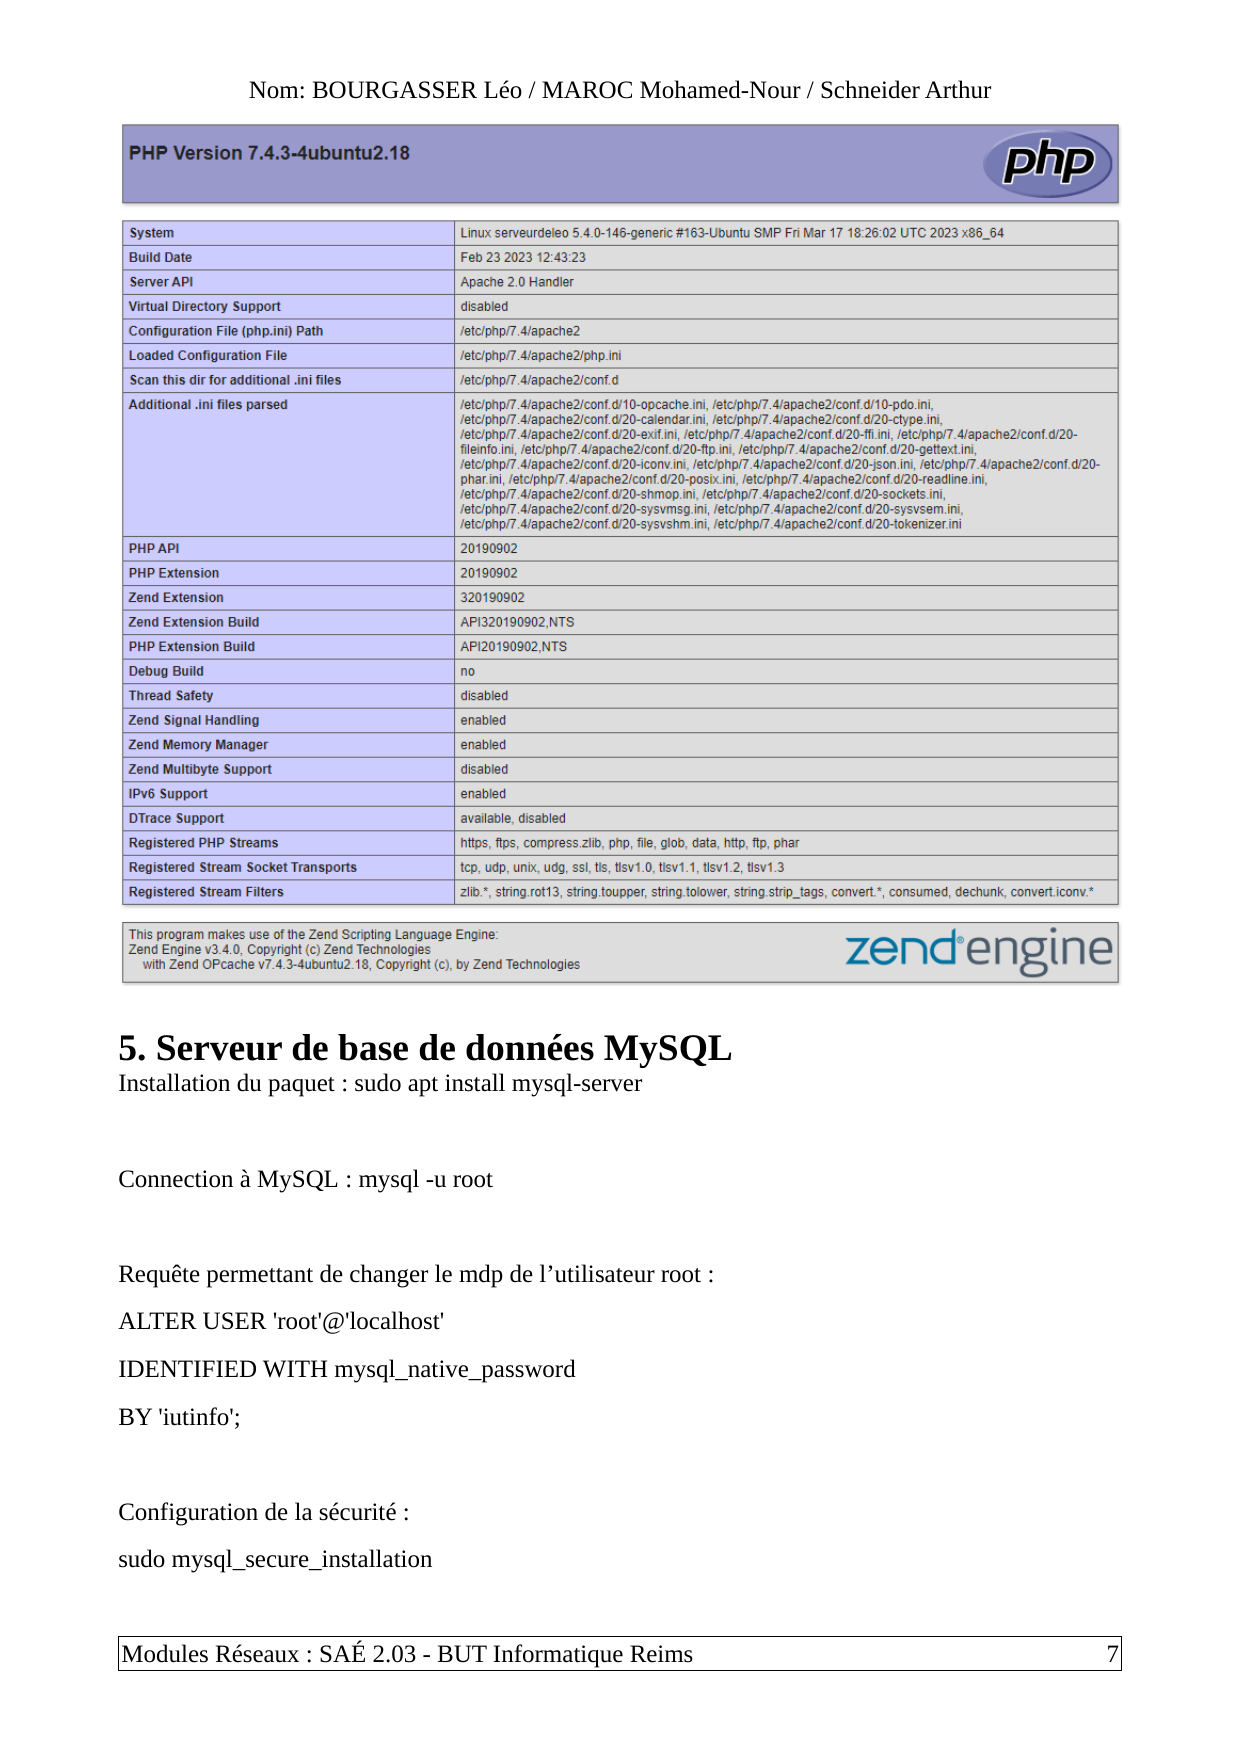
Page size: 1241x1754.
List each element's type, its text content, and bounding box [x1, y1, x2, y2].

text IDENTIFIED WITH mysql_native_password [118, 1354, 1122, 1383]
text Requête permettant de changer le mdp de l’utilisateur root : [118, 1259, 1122, 1288]
text Configuration de la sécurité : [118, 1497, 1122, 1526]
text ALTER USER 'root'@'localhost' [118, 1306, 1122, 1335]
text BY 'iutinfo'; [118, 1402, 1122, 1430]
subtitle 5. Serveur de base de données MySQL [118, 1025, 1122, 1068]
text Connection à MySQL : mysql -u root [118, 1164, 1122, 1192]
text Installation du paquet : sudo apt install mysql-server [118, 1068, 1122, 1097]
text sudo mysql_secure_installation [118, 1544, 1122, 1573]
